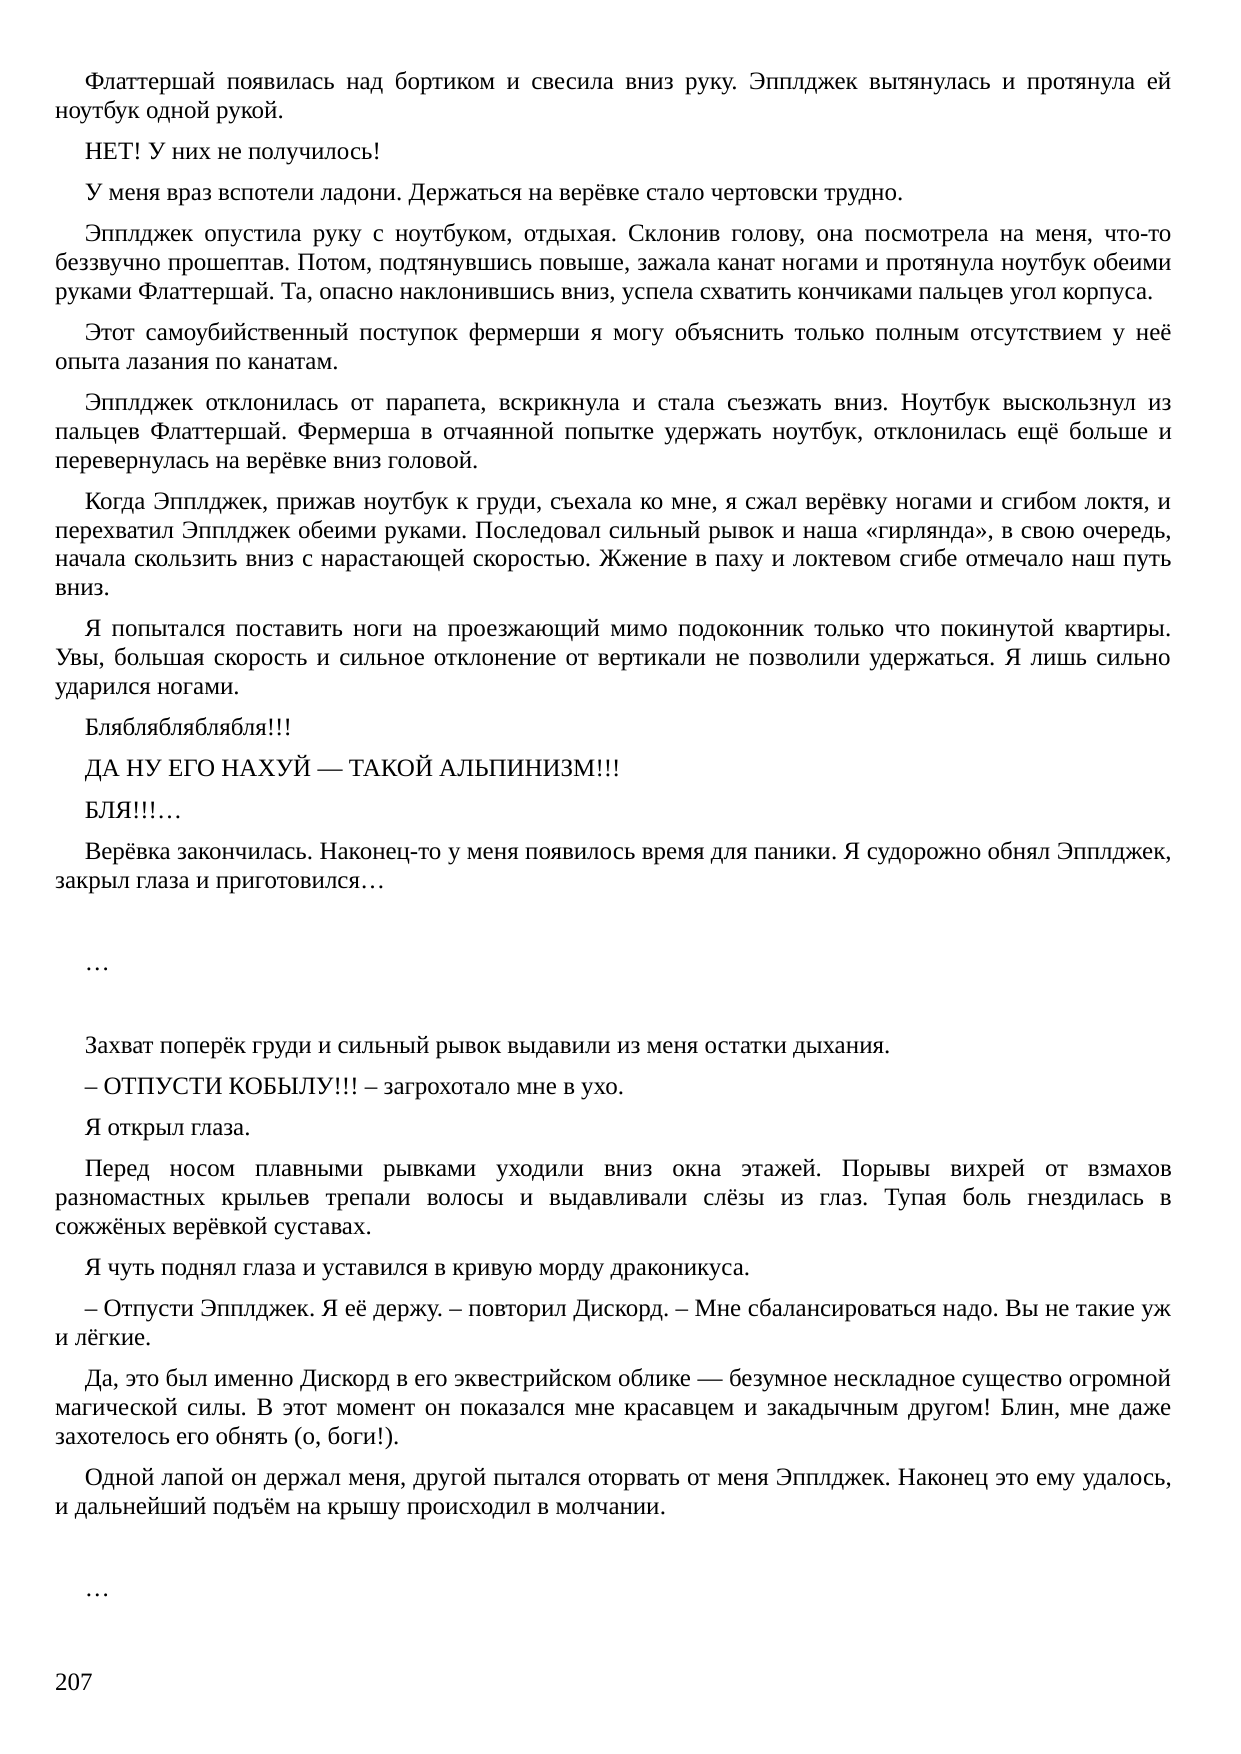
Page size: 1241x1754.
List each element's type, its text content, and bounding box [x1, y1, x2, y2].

text Когда Эпплджек, прижав ноутбук к груди, съехала ко мне, я сжал верёвку ногами и сгибом локтя, и перехватил Эпплджек обеими руками. Последовал сильный рывок и наша «гирлянда», в свою очередь, начала скользить вниз с нарастающей скоростью. Жжение в паху и локтевом сгибе отмечало наш путь вниз. [55, 486, 1173, 601]
text Я открыл глаза. [55, 1112, 1173, 1141]
text Я попытался поставить ноги на проезжающий мимо подоконник только что покинутой квартиры. Увы, большая скорость и сильное отклонение от вертикали не позволили удержаться. Я лишь сильно ударился ногами. [55, 613, 1173, 700]
text … [55, 1573, 1173, 1602]
text Этот самоубийственный поступок фермерши я могу объяснить только полным отсутствием у неё опыта лазания по канатам. [55, 317, 1173, 375]
text У меня враз вспотели ладони. Держаться на верёвке стало чертовски трудно. [55, 177, 1173, 206]
text – Отпусти Эпплджек. Я её держу. – повторил Дискорд. – Мне сбалансироваться надо. Вы не такие уж и лёгкие. [55, 1293, 1173, 1351]
text Верёвка закончилась. Наконец-то у меня появилось время для паники. Я судорожно обнял Эпплджек, закрыл глаза и приготовился… [55, 836, 1173, 893]
text ДА НУ ЕГО НАХУЙ — ТАКОЙ АЛЬПИНИЗМ!!! [55, 753, 1173, 782]
text Эпплджек опустила руку с ноутбуком, отдыхая. Склонив голову, она посмотрела на меня, что-то беззвучно прошептав. Потом, подтянувшись повыше, зажала канат ногами и протянула ноутбук обеими руками Флаттершай. Та, опасно наклонившись вниз, успела схватить кончиками пальцев угол корпуса. [55, 218, 1173, 305]
text Перед носом плавными рывками уходили вниз окна этажей. Порывы вихрей от взмахов разномастных крыльев трепали волосы и выдавливали слёзы из глаз. Тупая боль гнездилась в сожжёных верёвкой суставах. [55, 1153, 1173, 1240]
text Захват поперёк груди и сильный рывок выдавили из меня остатки дыхания. [55, 1030, 1173, 1058]
text БЛЯ!!!… [55, 795, 1173, 823]
text Флаттершай появилась над бортиком и свесила вниз руку. Эпплджек вытянулась и протянула ей ноутбук одной рукой. [55, 66, 1173, 123]
text – ОТПУСТИ КОБЫЛУ!!! – загрохотало мне в ухо. [55, 1071, 1173, 1100]
text Бляблябляблябля!!! [55, 712, 1173, 741]
text Одной лапой он держал меня, другой пытался оторвать от меня Эпплджек. Наконец это ему удалось, и дальнейший подъём на крышу происходил в молчании. [55, 1462, 1173, 1520]
text Да, это был именно Дискорд в его эквестрийском облике — безумное нескладное существо огромной магической силы. В этот момент он показался мне красавцем и закадычным другом! Блин, мне даже захотелось его обнять (о, боги!). [55, 1363, 1173, 1450]
text Я чуть поднял глаза и уставился в кривую морду драконикуса. [55, 1252, 1173, 1281]
text … [55, 947, 1173, 976]
text Эпплджек отклонилась от парапета, вскрикнула и стала съезжать вниз. Ноутбук выскользнул из пальцев Флаттершай. Фермерша в отчаянной попытке удержать ноутбук, отклонилась ещё больше и перевернулась на верёвке вниз головой. [55, 387, 1173, 473]
text НЕТ! У них не получилось! [55, 136, 1173, 165]
